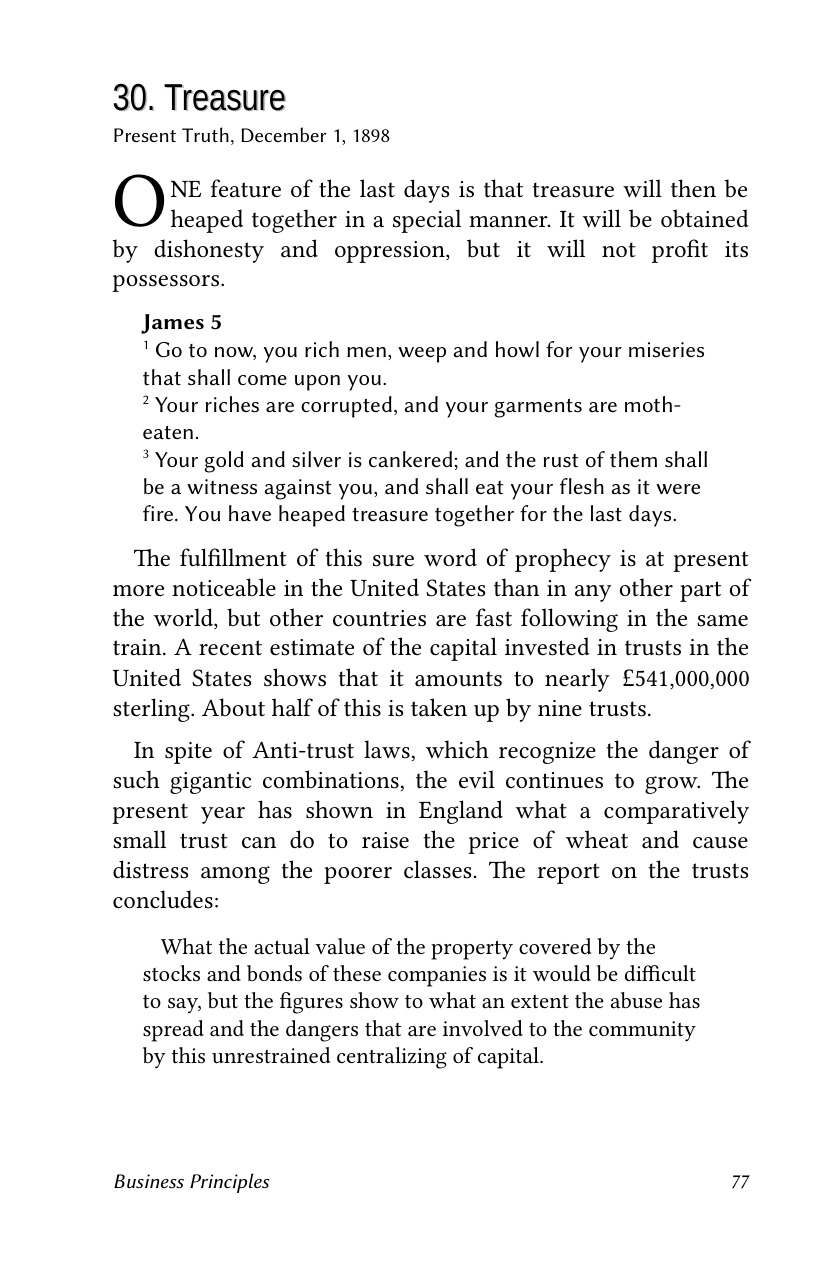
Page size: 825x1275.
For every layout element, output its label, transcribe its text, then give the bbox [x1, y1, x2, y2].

text In spite of Anti-trust laws, which recognize the danger of such gigantic combinations, the evil continues to grow. The present year has shown in England what a comparatively small trust can do to raise the price of wheat and cause distress among the poorer classes. The report on the trusts concludes: [112, 736, 750, 914]
text Present Truth, December 1, 1898 [112, 124, 750, 148]
text ONE feature of the last days is that treasure will then be heaped together in a special manner. It will be obtained by dishonesty and oppression, but it will not profit its possessors. [112, 175, 750, 293]
title Treasure [112, 75, 750, 118]
text 2 Your riches are corrupted, and your garments are moth-eaten. [142, 392, 720, 445]
text 3 Your gold and silver is cankered; and the rust of them shall be a witness against you, and shall eat your flesh as it were fire. You have heaped treasure together for the last days. [142, 447, 720, 527]
text The fulfillment of this sure word of prophecy is at present more noticeable in the United States than in any other part of the world, but other countries are fast following in the same train. A recent estimate of the capital invested in trusts in the United States shows that it amounts to nearly £541,000,000 sterling. About half of this is taken up by nine trusts. [112, 544, 750, 723]
text 1 Go to now, you rich men, weep and howl for your miseries that shall come upon you. [142, 337, 720, 391]
text James 5 [142, 309, 750, 336]
text What the actual value of the property covered by the stocks and bonds of these companies is it would be difficult to say, but the figures show to what an extent the abuse has spread and the dangers that are involved to the community by this unrestrained centralizing of capital. [142, 933, 720, 1069]
